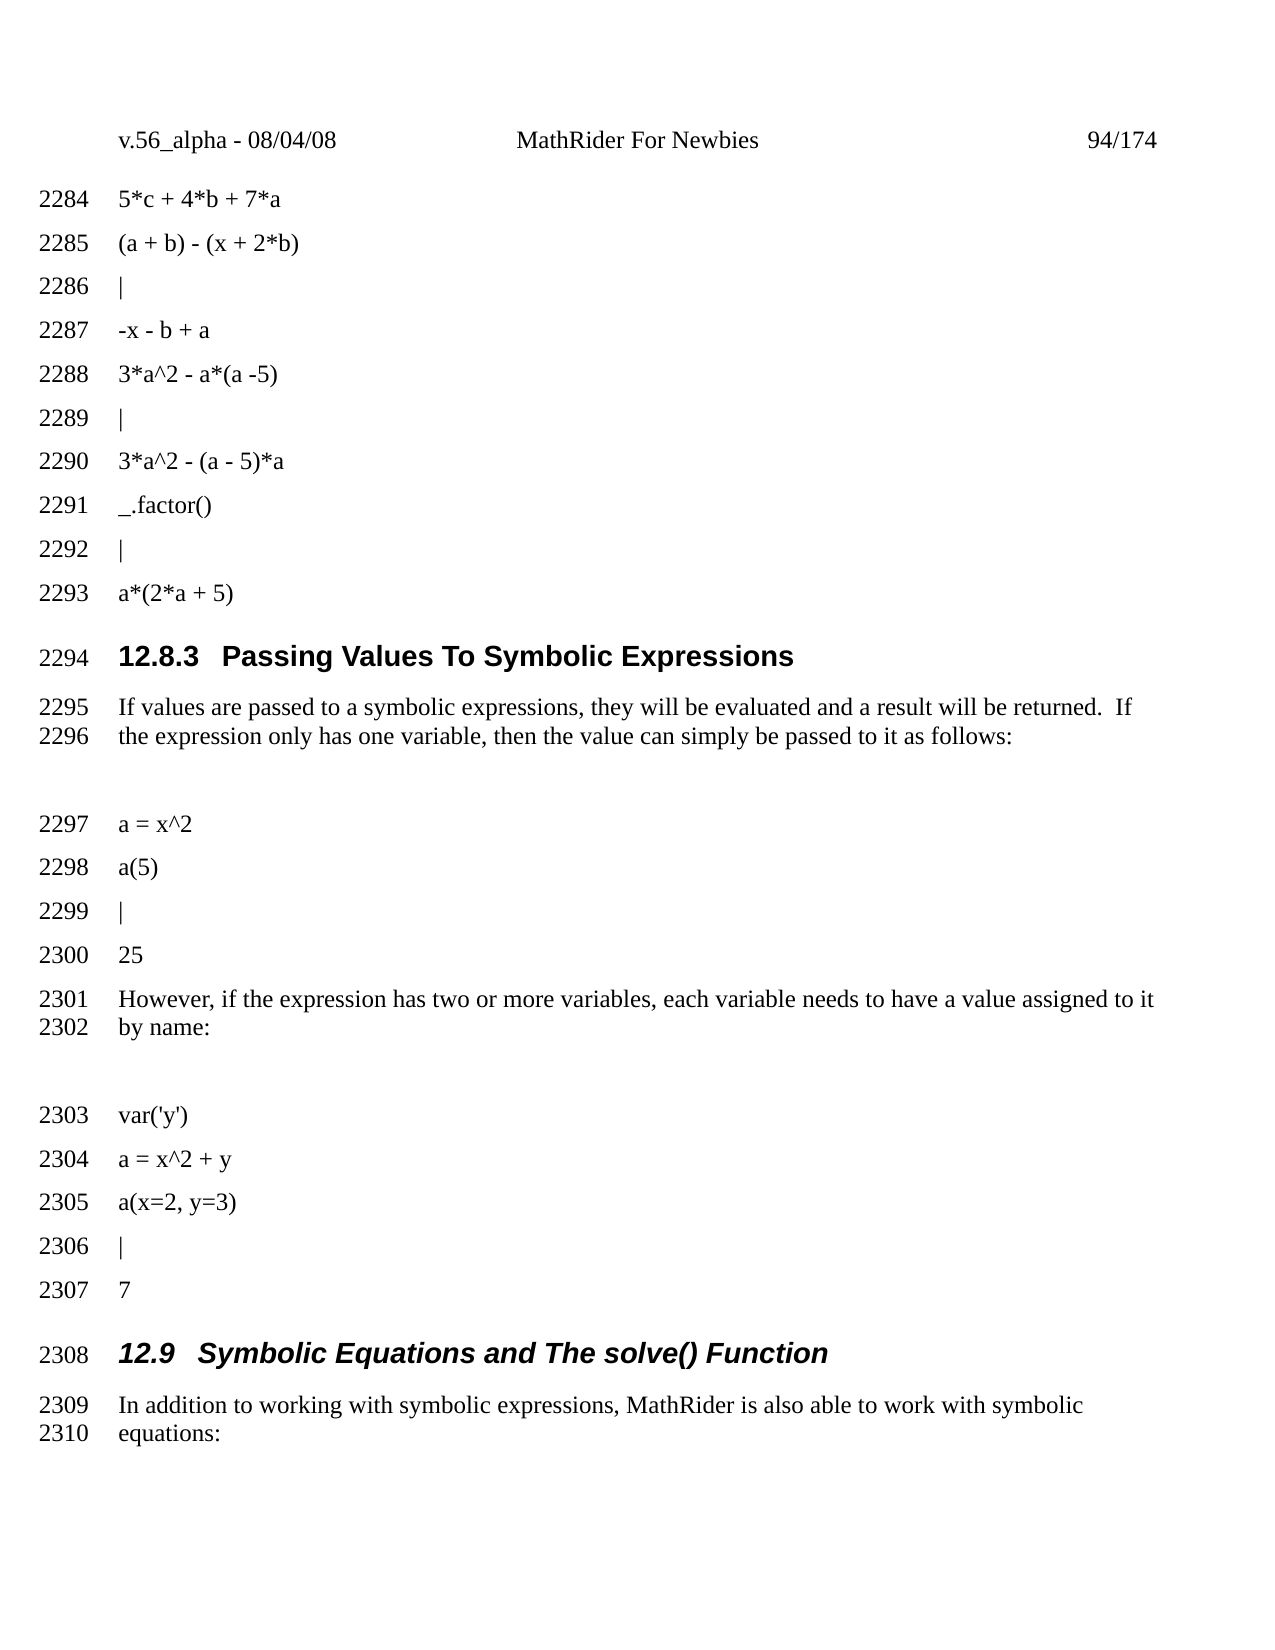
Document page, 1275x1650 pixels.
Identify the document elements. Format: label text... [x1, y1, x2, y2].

text 7 [118, 1275, 1157, 1304]
text a(x=2, y=3) [118, 1187, 1157, 1216]
text | [118, 534, 1157, 563]
text | [118, 403, 1157, 431]
text a = x^2 + y [118, 1144, 1157, 1172]
subtitle Symbolic Equations and The solve() Function [118, 1336, 1157, 1370]
text However, if the expression has two or more variables, each variable needs to have a value assigned to it by name: [118, 984, 1157, 1041]
text In addition to working with symbolic expressions, MathRider is also able to work with symbolic equations: [118, 1390, 1157, 1447]
text | [118, 896, 1157, 925]
text | [118, 1231, 1157, 1260]
text (a + b) - (x + 2*b) [118, 228, 1157, 256]
text var('y') [118, 1100, 1157, 1129]
text a(5) [118, 852, 1157, 881]
text _.factor() [118, 490, 1157, 519]
text -x - b + a [118, 315, 1157, 344]
text 25 [118, 940, 1157, 969]
text 3*a^2 - a*(a -5) [118, 359, 1157, 388]
text 5*c + 4*b + 7*a [118, 184, 1157, 213]
text a*(2*a + 5) [118, 578, 1157, 606]
text If values are passed to a symbolic expressions, they will be evaluated and a result will be returned. If the expression only has one variable, then the value can simply be passed to it as follows: [118, 692, 1157, 750]
text 3*a^2 - (a - 5)*a [118, 446, 1157, 475]
text | [118, 271, 1157, 300]
text a = x^2 [118, 809, 1157, 837]
subtitle Passing Values To Symbolic Expressions [118, 639, 1157, 672]
